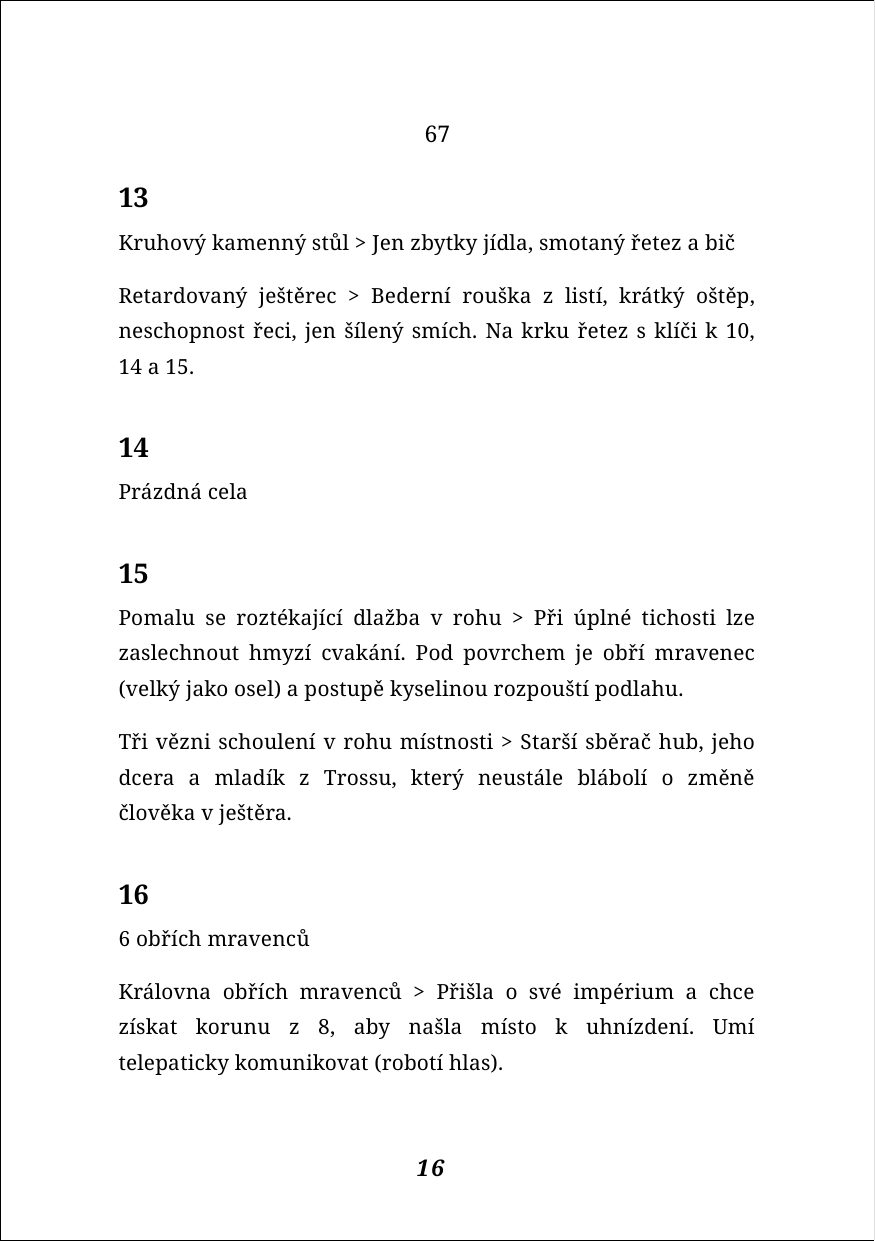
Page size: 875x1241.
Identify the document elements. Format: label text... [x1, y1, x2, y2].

subtitle 15 [118, 554, 756, 591]
text Tři vězni schoulení v rohu místnosti > Starší sběrač hub, jeho dcera a mladík z Trossu, který neustále blábolí o změně člověka v ještěra. [118, 727, 756, 827]
text Kruhový kamenný stůl > Jen zbytky jídla, smotaný řetez a bič [118, 228, 756, 256]
subtitle 13 [118, 179, 756, 216]
subtitle 14 [118, 429, 756, 466]
text Pomalu se roztékající dlažba v rohu > Při úplné tichosti lze zaslechnout hmyzí cvakání. Pod povrchem je obří mravenec (velký jako osel) a postupě kyselinou rozpouští podlahu. [118, 603, 756, 702]
text Královna obřích mravenců > Přišla o své impérium a chce získat korunu z 8, aby našla místo k uhnízdení. Umí telepaticky komunikovat (robotí hlas). [118, 977, 756, 1076]
text Prázdná cela [118, 477, 756, 506]
text Retardovaný ještěrec > Bederní rouška z listí, krátký oštěp, neschopnost řeci, jen šílený smích. Na krku řetez s klíči k 10, 14 a 15. [118, 281, 756, 380]
subtitle 16 [118, 875, 756, 912]
text 6 obřích mravenců [118, 924, 756, 952]
